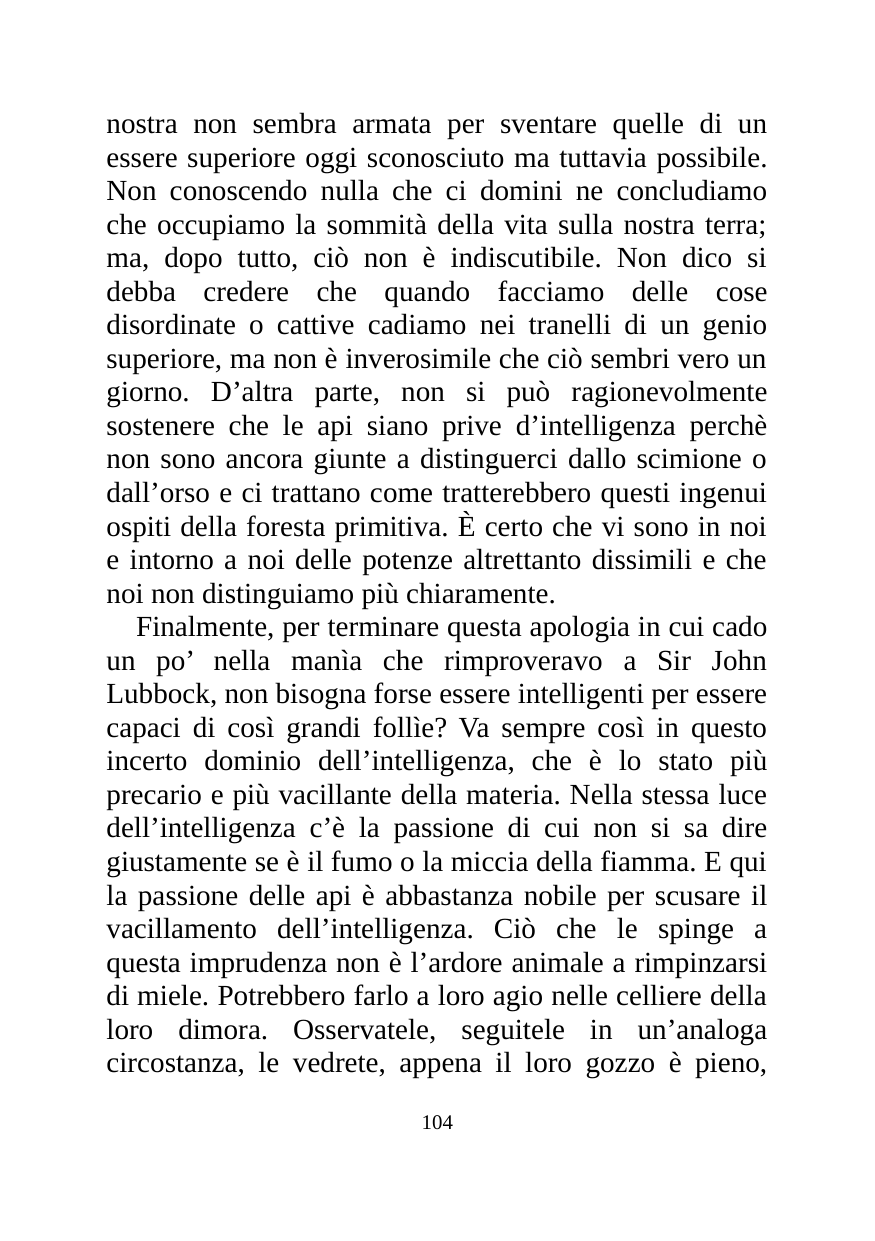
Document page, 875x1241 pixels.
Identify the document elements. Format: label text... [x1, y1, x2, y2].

text nostra non sembra armata per sventare quelle di un essere superiore oggi sconosciuto ma tuttavia possibile. Non conoscendo nulla che ci domini ne concludiamo che occupiamo la sommità della vita sulla nostra terra; ma, dopo tutto, ciò non è indiscutibile. Non dico si debba credere che quando facciamo delle cose disordinate o cattive cadiamo nei tranelli di un genio superiore, ma non è inverosimile che ciò sembri vero un giorno. D’altra parte, non si può ragionevolmente sostenere che le api siano prive d’intelligenza perchè non sono ancora giunte a distinguerci dallo scimione o dall’orso e ci trattano come tratterebbero questi ingenui ospiti della foresta primitiva. È certo che vi sono in noi e intorno a noi delle potenze altrettanto dissimili e che noi non distinguiamo più chiaramente. [106, 106, 768, 609]
text Finalmente, per terminare questa apologia in cui cado un po’ nella manìa che rimproveravo a Sir John Lubbock, non bisogna forse essere intelligenti per essere capaci di così grandi follìe? Va sempre così in questo incerto dominio dell’intelligenza, che è lo stato più precario e più vacillante della materia. Nella stessa luce dell’intelligenza c’è la passione di cui non si sa dire giustamente se è il fumo o la miccia della fiamma. E qui la passione delle api è abbastanza nobile per scusare il vacillamento dell’intelligenza. Ciò che le spinge a questa imprudenza non è l’ardore animale a rimpinzarsi di miele. Potrebbero farlo a loro agio nelle celliere della loro dimora. Osservatele, seguitele in un’analoga circostanza, le vedrete, appena il loro gozzo è pieno, [106, 609, 768, 1079]
